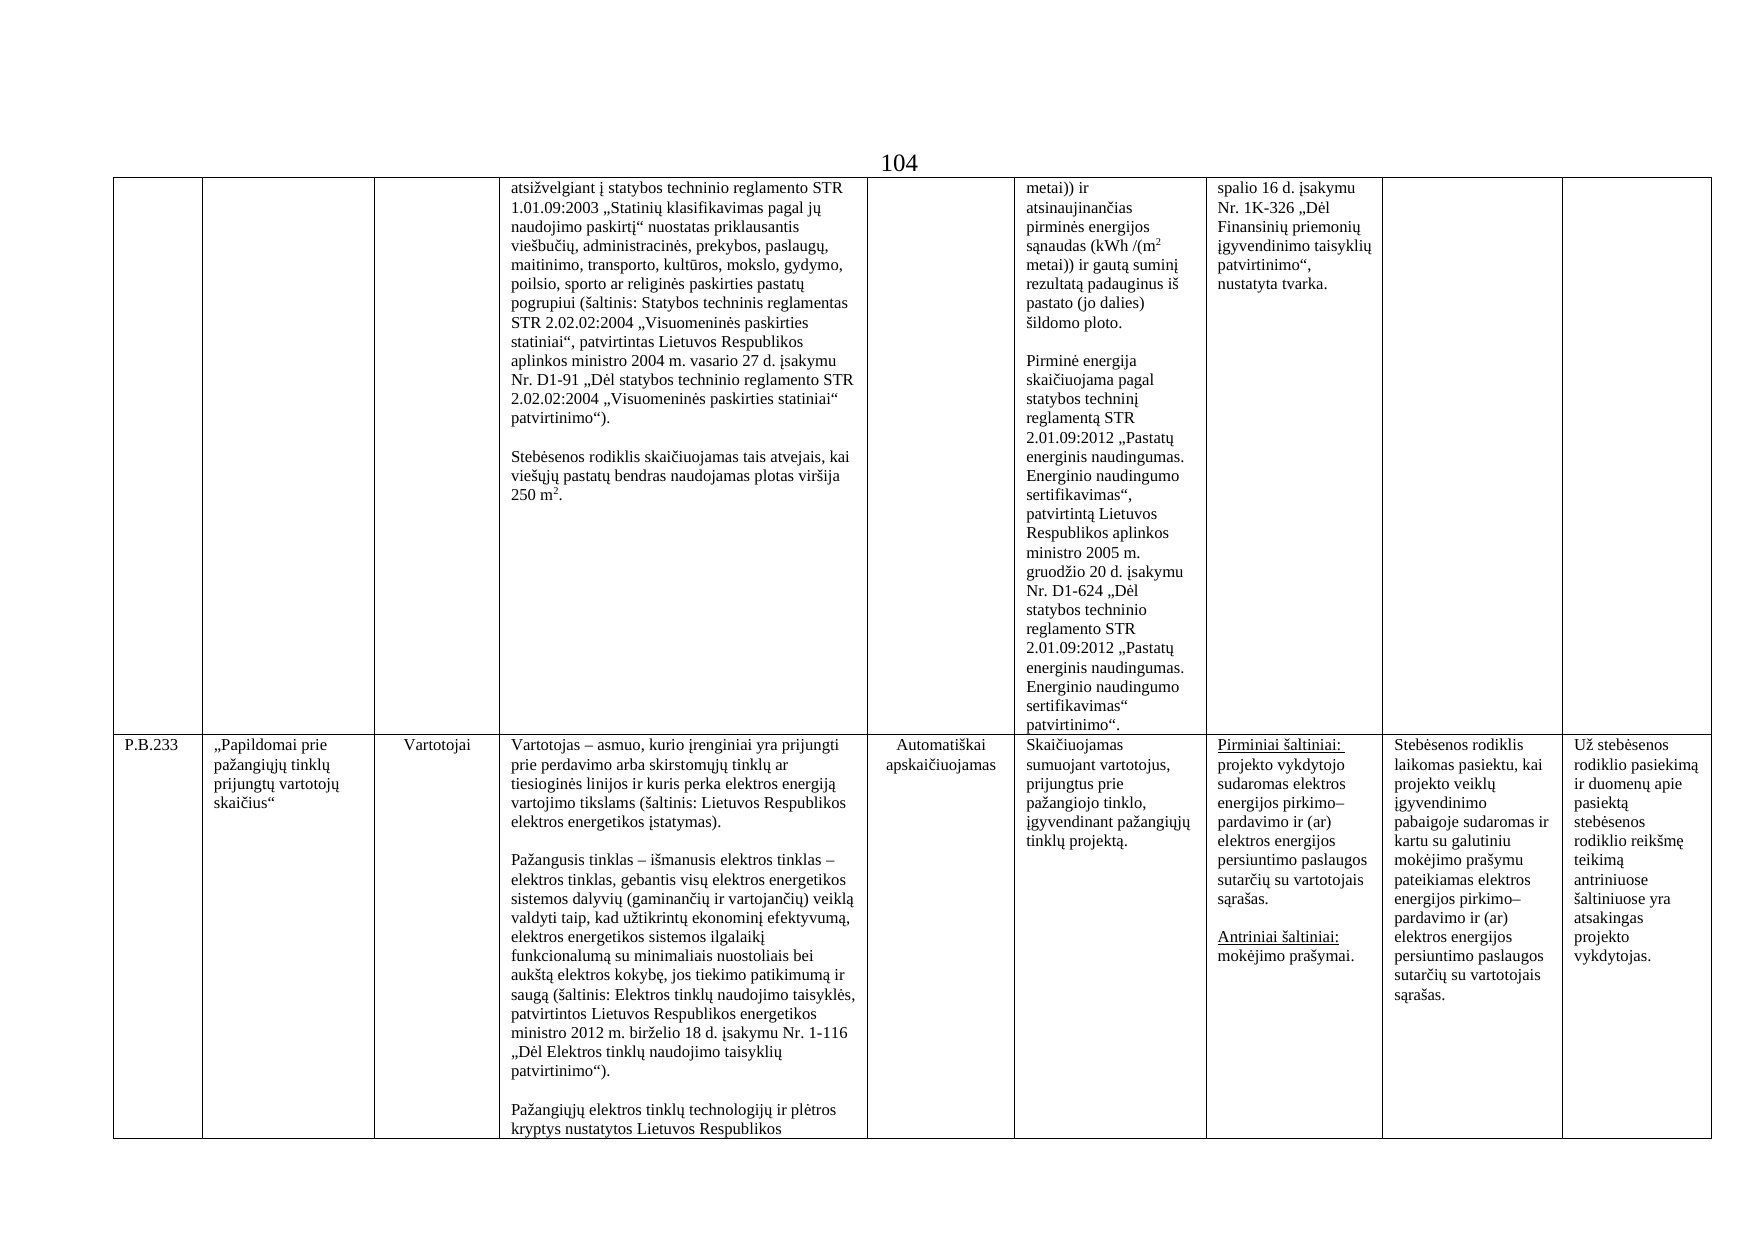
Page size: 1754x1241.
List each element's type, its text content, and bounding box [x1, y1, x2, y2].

table_cell spalio 16 d. įsakymu Nr. 1K-326 „Dėl Finansinių priemonių įgyvendinimo taisyklių patvirtinimo“, nustatyta tvarka. [1207, 178, 1382, 734]
table_cell [203, 178, 374, 734]
table_cell [1563, 178, 1711, 734]
table_cell Vartotojas – asmuo, kurio įrenginiai yra prijungti prie perdavimo arba skirstomųjų tinklų ar tiesioginės linijos ir kuris perka elektros energiją vartojimo tikslams (šaltinis: Lietuvos Respublikos elektros energetikos įstatymas). Pažangusis tinklas – išmanusis elektros tinklas – elektros tinklas, gebantis visų elektros energetikos sistemos dalyvių (gaminančių ir vartojančių) veiklą valdyti taip, kad užtikrintų ekonominį efektyvumą, elektros energetikos sistemos ilgalaikį funkcionalumą su minimaliais nuostoliais bei aukštą elektros kokybę, jos tiekimo patikimumą ir saugą (šaltinis: Elektros tinklų naudojimo taisyklės, patvirtintos Lietuvos Respublikos energetikos ministro 2012 m. birželio 18 d. įsakymu Nr. 1-116 „Dėl Elektros tinklų naudojimo taisyklių patvirtinimo“). Pažangiųjų elektros tinklų technologijų ir plėtros kryptys nustatytos Lietuvos Respublikos [500, 735, 867, 1138]
table_cell Vartotojai [375, 735, 499, 1138]
table_cell metai)) ir atsinaujinančias pirminės energijos sąnaudas (kWh /(m2 metai)) ir gautą suminį rezultatą padauginus iš pastato (jo dalies) šildomo ploto. Pirminė energija skaičiuojama pagal statybos techninį reglamentą STR 2.01.09:2012 „Pastatų energinis naudingumas. Energinio naudingumo sertifikavimas“, patvirtintą Lietuvos Respublikos aplinkos ministro 2005 m. gruodžio 20 d. įsakymu Nr. D1-624 „Dėl statybos techninio reglamento STR 2.01.09:2012 „Pastatų energinis naudingumas. Energinio naudingumo sertifikavimas“ patvirtinimo“. [1015, 178, 1206, 734]
table_cell Pirminiai šaltiniai: projekto vykdytojo sudaromas elektros energijos pirkimo–pardavimo ir (ar) elektros energijos persiuntimo paslaugos sutarčių su vartotojais sąrašas. Antriniai šaltiniai: mokėjimo prašymai. [1207, 735, 1382, 1138]
table_cell Stebėsenos rodiklis laikomas pasiektu, kai projekto veiklų įgyvendinimo pabaigoje sudaromas ir kartu su galutiniu mokėjimo prašymu pateikiamas elektros energijos pirkimo–pardavimo ir (ar) elektros energijos persiuntimo paslaugos sutarčių su vartotojais sąrašas. [1383, 735, 1562, 1138]
table_cell Automatiškai apskaičiuojamas [868, 735, 1014, 1138]
table_cell [1383, 178, 1562, 734]
table_cell „Papildomai prie pažangiųjų tinklų prijungtų vartotojų skaičius“ [203, 735, 374, 1138]
table_cell atsižvelgiant į statybos techninio reglamento STR 1.01.09:2003 „Statinių klasifikavimas pagal jų naudojimo paskirtį“ nuostatas priklausantis viešbučių, administracinės, prekybos, paslaugų, maitinimo, transporto, kultūros, mokslo, gydymo, poilsio, sporto ar religinės paskirties pastatų pogrupiui (šaltinis: Statybos techninis reglamentas STR 2.02.02:2004 „Visuomeninės paskirties statiniai“, patvirtintas Lietuvos Respublikos aplinkos ministro 2004 m. vasario 27 d. įsakymu Nr. D1-91 „Dėl statybos techninio reglamento STR 2.02.02:2004 „Visuomeninės paskirties statiniai“ patvirtinimo“). Stebėsenos rodiklis skaičiuojamas tais atvejais, kai viešųjų pastatų bendras naudojamas plotas viršija 250 m2. [500, 178, 867, 734]
table_cell [375, 178, 499, 734]
table_cell P.B.233 [114, 735, 202, 1138]
table_cell Skaičiuojamas sumuojant vartotojus, prijungtus prie pažangiojo tinklo, įgyvendinant pažangiųjų tinklų projektą. [1015, 735, 1206, 1138]
table_cell [114, 178, 202, 734]
table_cell Už stebėsenos rodiklio pasiekimą ir duomenų apie pasiektą stebėsenos rodiklio reikšmę teikimą antriniuose šaltiniuose yra atsakingas projekto vykdytojas. [1563, 735, 1711, 1138]
table_cell [868, 178, 1014, 734]
